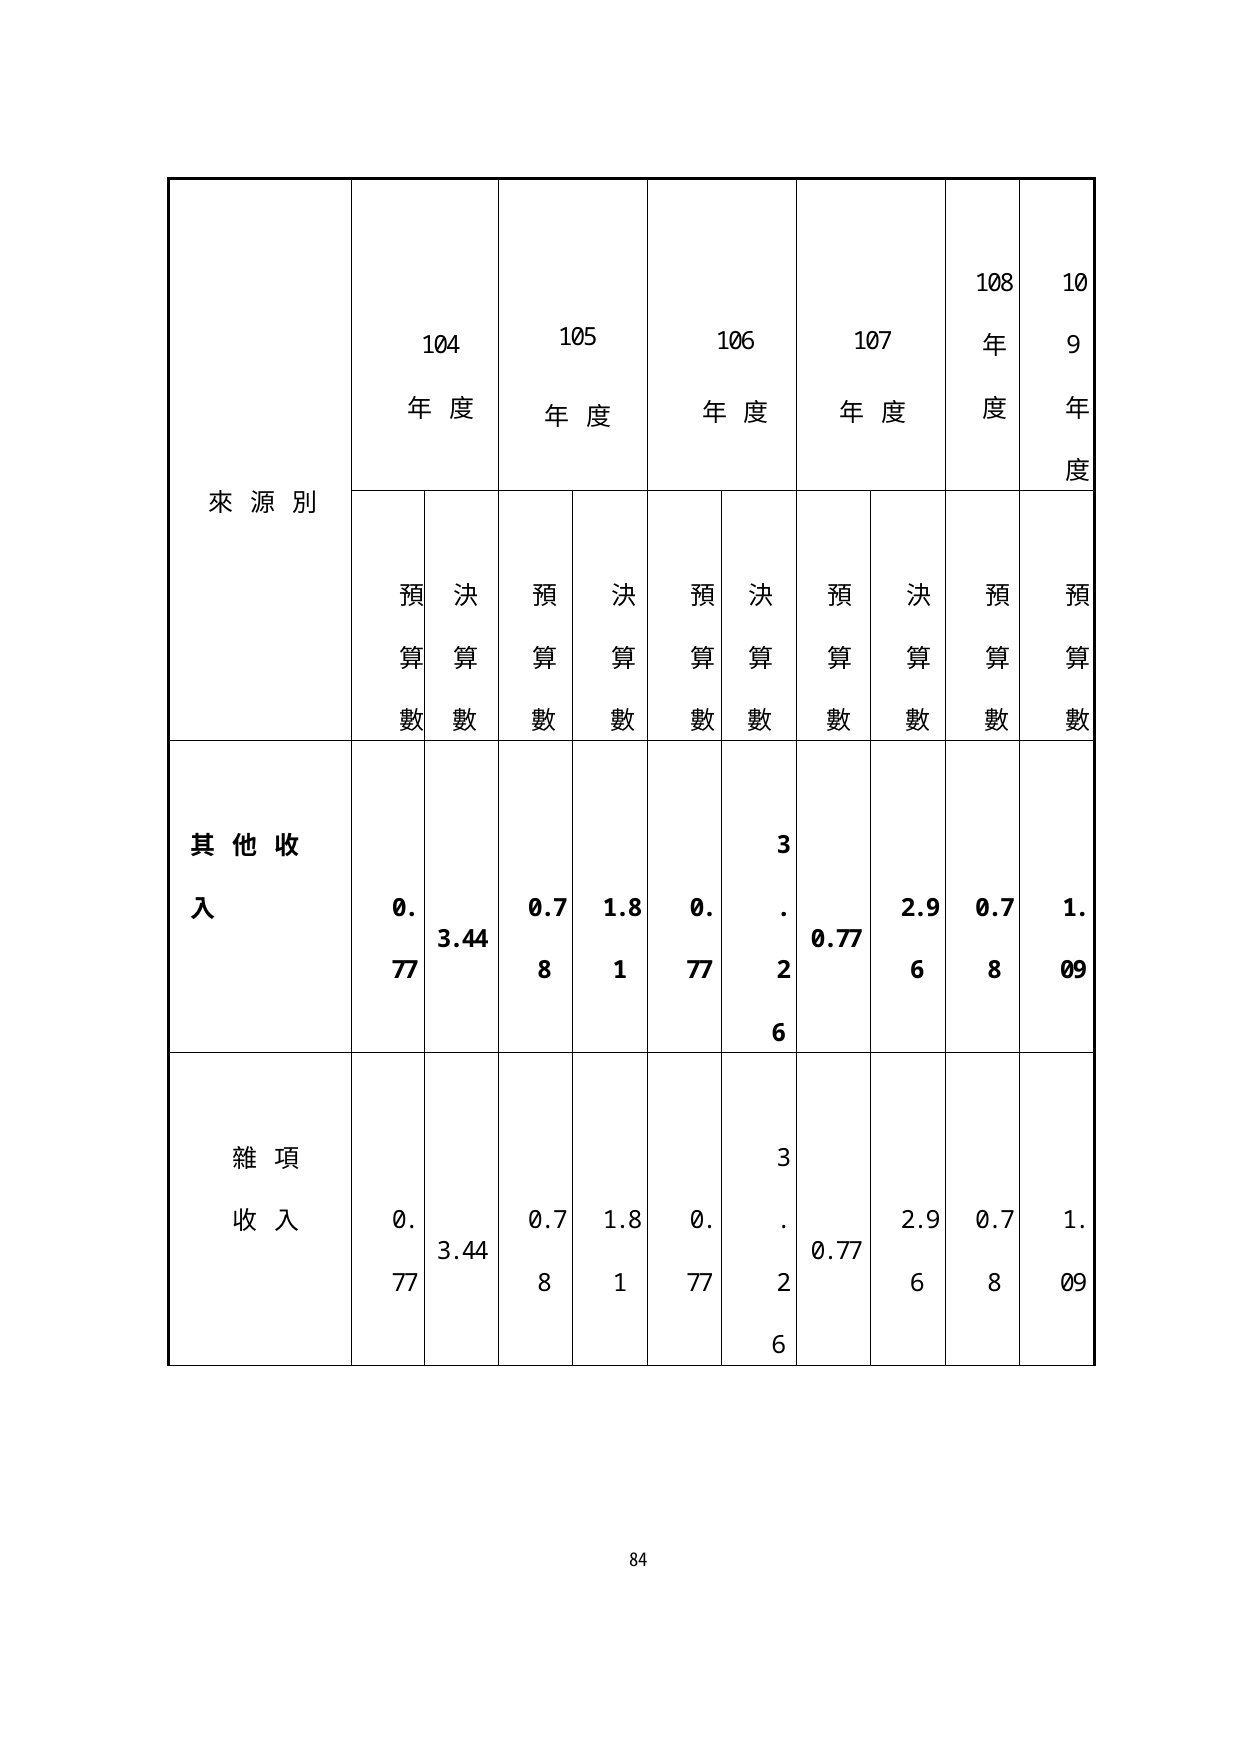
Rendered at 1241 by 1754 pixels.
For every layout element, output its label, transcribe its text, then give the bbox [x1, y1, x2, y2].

table_cell 其他收入 [170, 741, 351, 1052]
table_cell 決算數 [425, 491, 498, 740]
table_header 106 年度 [648, 180, 796, 490]
table_header 107 年度 [797, 180, 945, 490]
table_cell 2.96 [871, 741, 945, 1052]
table_header 108 年度 [946, 180, 1019, 490]
table_cell 0.77 [648, 741, 721, 1052]
table_cell 1.09 [1020, 741, 1093, 1052]
table_header 來源別 [170, 180, 351, 740]
table_cell 0.78 [946, 741, 1019, 1052]
table_cell 3.26 [722, 1053, 796, 1365]
table_header 105 年度 [499, 180, 647, 490]
table_cell 0.78 [499, 741, 572, 1052]
table_cell 0.77 [352, 741, 424, 1052]
table_cell 決算數 [573, 491, 647, 740]
table_cell 決算數 [871, 491, 945, 740]
table_cell 3.26 [722, 741, 796, 1052]
table_cell 預算數 [499, 491, 572, 740]
table_cell 0.77 [797, 1053, 870, 1365]
table_cell 1.81 [573, 741, 647, 1052]
table_cell 0.78 [946, 1053, 1019, 1365]
table_cell 預算數 [797, 491, 870, 740]
table_cell 預算數 [946, 491, 1019, 740]
table_header 109 年度 [1020, 180, 1093, 490]
table_cell 1.81 [573, 1053, 647, 1365]
table_cell 3.44 [425, 1053, 498, 1365]
table_cell 3.44 [425, 741, 498, 1052]
table_cell 雜項收入 [170, 1053, 351, 1365]
table_header 104 年度 [352, 180, 498, 490]
table_cell 預算數 [648, 491, 721, 740]
table_cell 0.77 [648, 1053, 721, 1365]
table_cell 0.77 [352, 1053, 424, 1365]
table_cell 決算數 [722, 491, 796, 740]
table_cell 1.09 [1020, 1053, 1093, 1365]
table_cell 預算數 [352, 491, 424, 740]
table_cell 0.78 [499, 1053, 572, 1365]
table_cell 預算數 [1020, 491, 1093, 740]
table_cell 0.77 [797, 741, 870, 1052]
table_cell 2.96 [871, 1053, 945, 1365]
